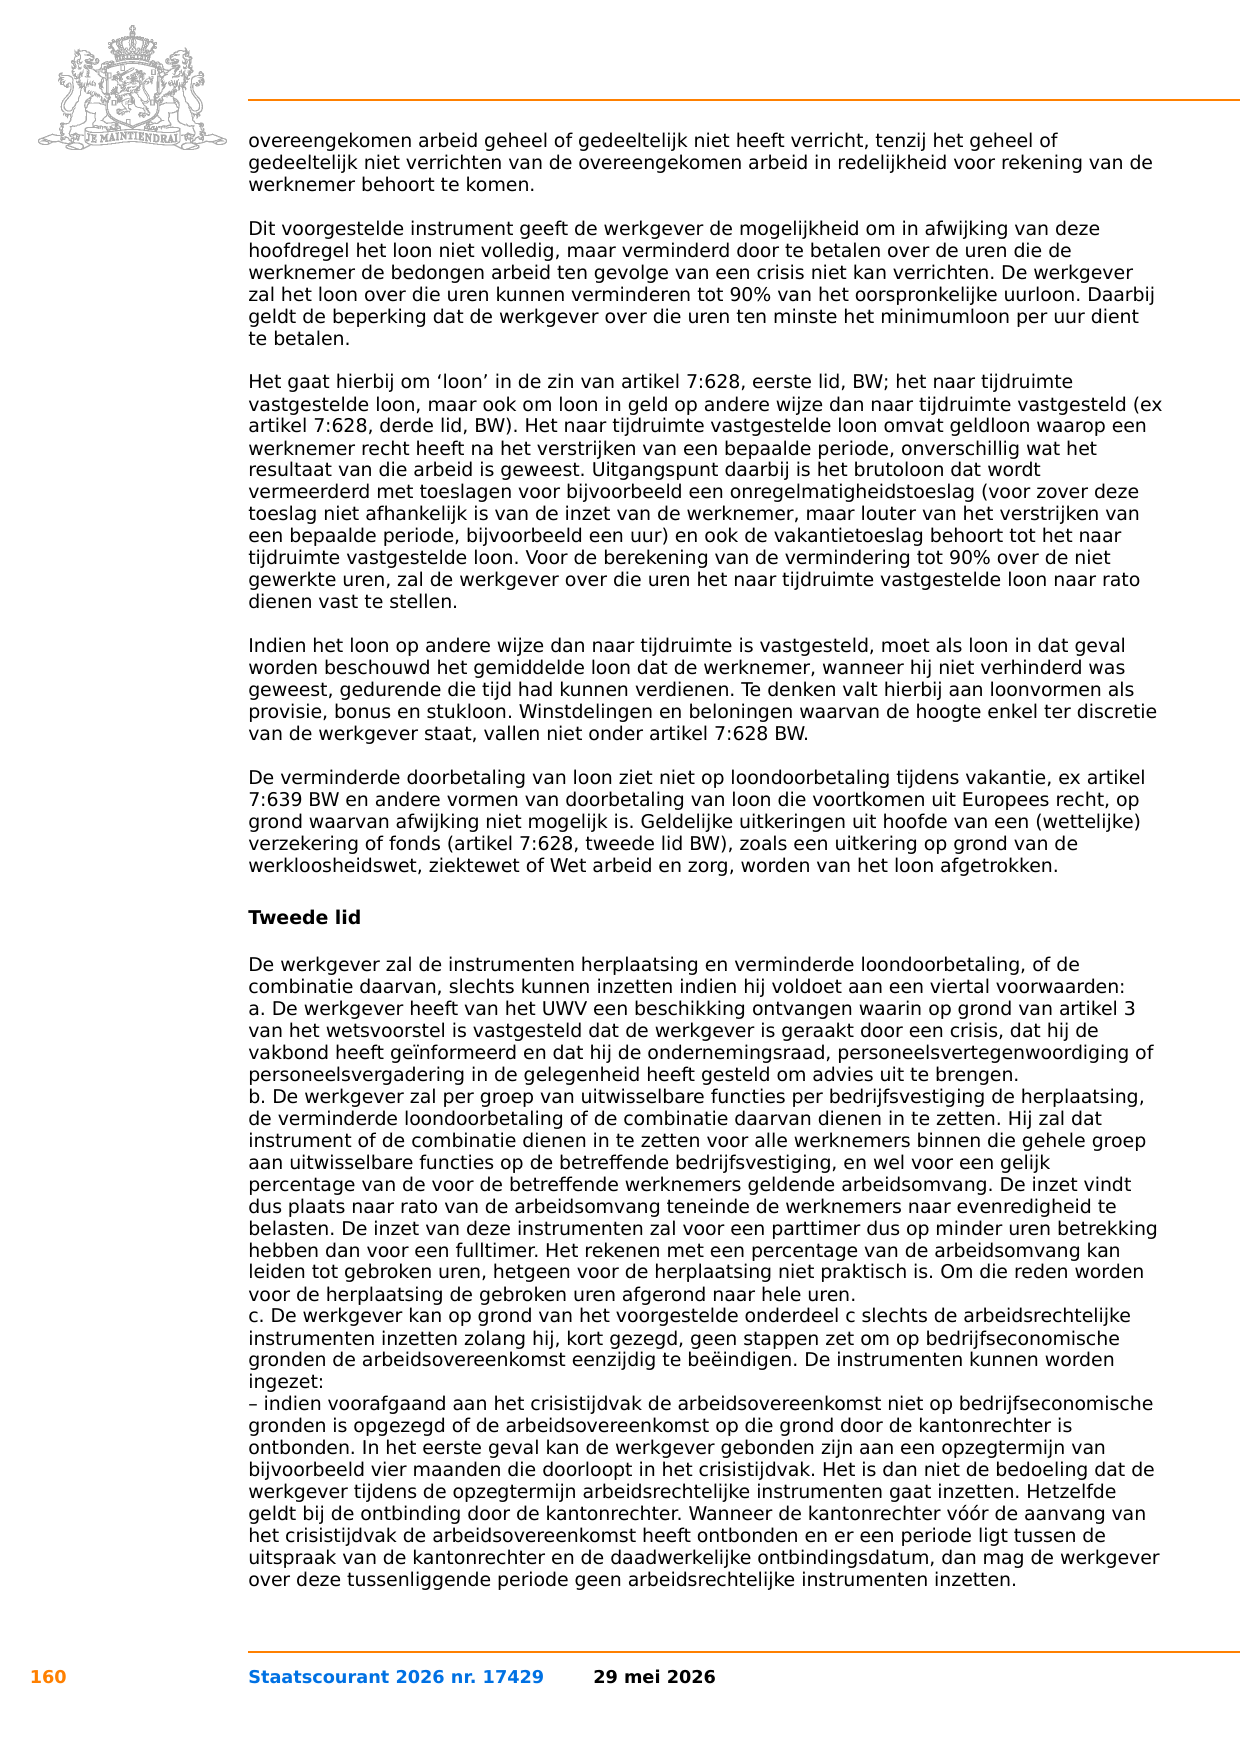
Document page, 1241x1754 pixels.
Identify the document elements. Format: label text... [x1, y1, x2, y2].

text overeengekomen arbeid geheel of gedeeltelijk niet heeft verricht, tenzij het geheel of gedeeltelijk niet verrichten van de overeengekomen arbeid in redelijkheid voor rekening van de werknemer behoort te komen. [248, 130, 1163, 196]
picture [38, 25, 227, 150]
text – indien voorafgaand aan het crisistijdvak de arbeidsovereenkomst niet op bedrijfseconomische gronden is opgezegd of de arbeidsovereenkomst op die grond door de kantonrechter is ontbonden. In het eerste geval kan de werkgever gebonden zijn aan een opzegtermijn van bijvoorbeeld vier maanden die doorloopt in het crisistijdvak. Het is dan niet de bedoeling dat de werkgever tijdens de opzegtermijn arbeidsrechtelijke instrumenten gaat inzetten. Hetzelfde geldt bij de ontbinding door de kantonrechter. Wanneer de kantonrechter vóór de aanvang van het crisistijdvak de arbeidsovereenkomst heeft ontbonden en er een periode ligt tussen de uitspraak van de kantonrechter en de daadwerkelijke ontbindingsdatum, dan mag de werkgever over deze tussenliggende periode geen arbeidsrechtelijke instrumenten inzetten. [248, 1393, 1163, 1591]
text c. De werkgever kan op grond van het voorgestelde onderdeel c slechts de arbeidsrechtelijke instrumenten inzetten zolang hij, kort gezegd, geen stappen zet om op bedrijfseconomische gronden de arbeidsovereenkomst eenzijdig te beëindigen. De instrumenten kunnen worden ingezet: [248, 1305, 1163, 1393]
subtitle Tweede lid [248, 907, 1163, 929]
text De verminderde doorbetaling van loon ziet niet op loondoorbetaling tijdens vakantie, ex artikel 7:639 BW en andere vormen van doorbetaling van loon die voortkomen uit Europees recht, op grond waarvan afwijking niet mogelijk is. Geldelijke uitkeringen uit hoofde van een (wettelijke) verzekering of fonds (artikel 7:628, tweede lid BW), zoals een uitkering op grond van de werkloosheidswet, ziektewet of Wet arbeid en zorg, worden van het loon afgetrokken. [248, 767, 1163, 877]
text a. De werkgever heeft van het UWV een beschikking ontvangen waarin op grond van artikel 3 van het wetsvoorstel is vastgesteld dat de werkgever is geraakt door een crisis, dat hij de vakbond heeft geïnformeerd en dat hij de ondernemingsraad, personeelsvertegenwoordiging of personeelsvergadering in de gelegenheid heeft gesteld om advies uit te brengen. [248, 998, 1163, 1086]
text Het gaat hierbij om ‘loon’ in de zin van artikel 7:628, eerste lid, BW; het naar tijdruimte vastgestelde loon, maar ook om loon in geld op andere wijze dan naar tijdruimte vastgesteld (ex artikel 7:628, derde lid, BW). Het naar tijdruimte vastgestelde loon omvat geldloon waarop een werknemer recht heeft na het verstrijken van een bepaalde periode, onverschillig wat het resultaat van die arbeid is geweest. Uitgangspunt daarbij is het brutoloon dat wordt vermeerderd met toeslagen voor bijvoorbeeld een onregelmatigheidstoeslag (voor zover deze toeslag niet afhankelijk is van de inzet van de werknemer, maar louter van het verstrijken van een bepaalde periode, bijvoorbeeld een uur) en ook de vakantietoeslag behoort tot het naar tijdruimte vastgestelde loon. Voor de berekening van de vermindering tot 90% over de niet gewerkte uren, zal de werkgever over die uren het naar tijdruimte vastgestelde loon naar rato dienen vast te stellen. [248, 371, 1163, 613]
text Indien het loon op andere wijze dan naar tijdruimte is vastgesteld, moet als loon in dat geval worden beschouwd het gemiddelde loon dat de werknemer, wanneer hij niet verhinderd was geweest, gedurende die tijd had kunnen verdienen. Te denken valt hierbij aan loonvormen als provisie, bonus en stukloon. Winstdelingen en beloningen waarvan de hoogte enkel ter discretie van de werkgever staat, vallen niet onder artikel 7:628 BW. [248, 635, 1163, 745]
text Dit voorgestelde instrument geeft de werkgever de mogelijkheid om in afwijking van deze hoofdregel het loon niet volledig, maar verminderd door te betalen over de uren die de werknemer de bedongen arbeid ten gevolge van een crisis niet kan verrichten. De werkgever zal het loon over die uren kunnen verminderen tot 90% van het oorspronkelijke uurloon. Daarbij geldt de beperking dat de werkgever over die uren ten minste het minimumloon per uur dient te betalen. [248, 218, 1163, 349]
text De werkgever zal de instrumenten herplaatsing en verminderde loondoorbetaling, of de combinatie daarvan, slechts kunnen inzetten indien hij voldoet aan een viertal voorwaarden: [248, 954, 1163, 998]
text b. De werkgever zal per groep van uitwisselbare functies per bedrijfsvestiging de herplaatsing, de verminderde loondoorbetaling of de combinatie daarvan dienen in te zetten. Hij zal dat instrument of de combinatie dienen in te zetten voor alle werknemers binnen die gehele groep aan uitwisselbare functies op de betreffende bedrijfsvestiging, en wel voor een gelijk percentage van de voor de betreffende werknemers geldende arbeidsomvang. De inzet vindt dus plaats naar rato van de arbeidsomvang teneinde de werknemers naar evenredigheid te belasten. De inzet van deze instrumenten zal voor een parttimer dus op minder uren betrekking hebben dan voor een fulltimer. Het rekenen met een percentage van de arbeidsomvang kan leiden tot gebroken uren, hetgeen voor de herplaatsing niet praktisch is. Om die reden worden voor de herplaatsing de gebroken uren afgerond naar hele uren. [248, 1086, 1163, 1305]
